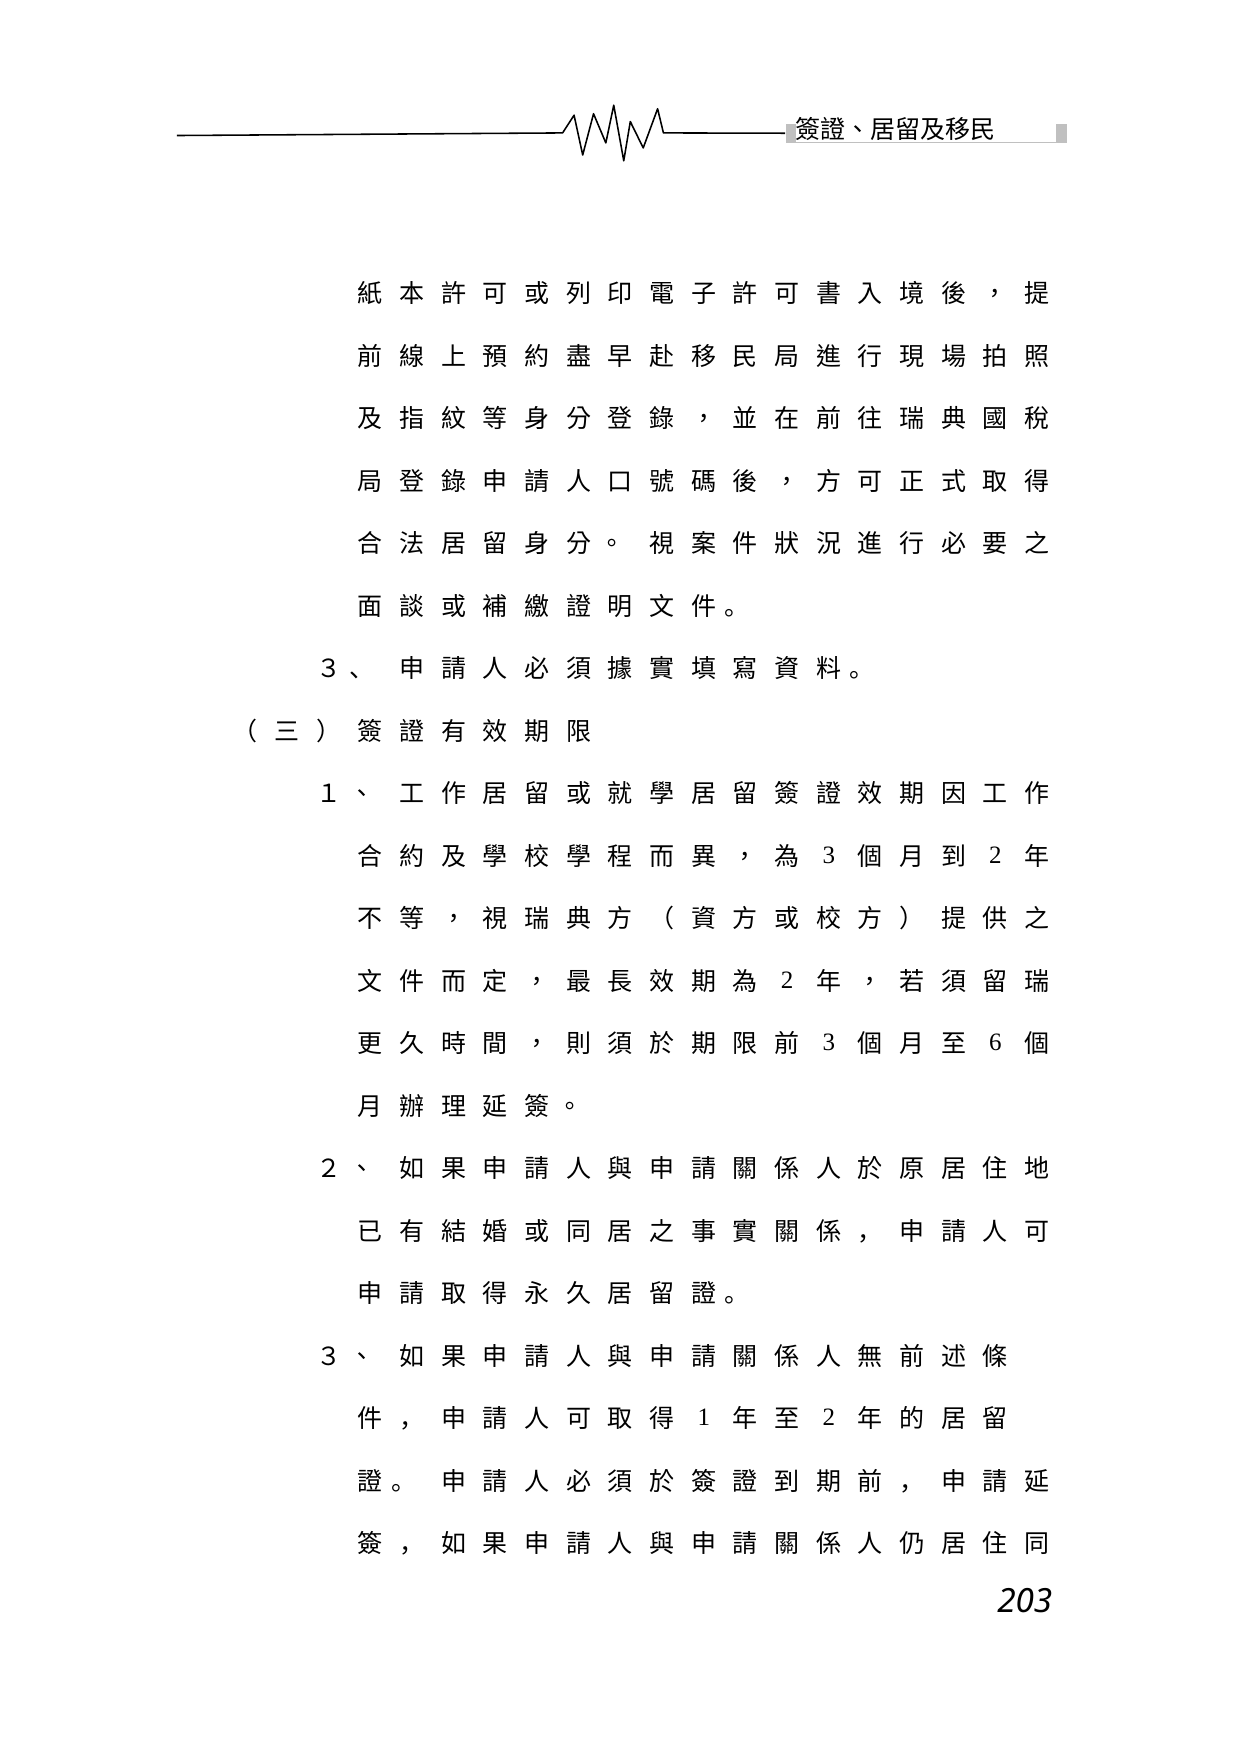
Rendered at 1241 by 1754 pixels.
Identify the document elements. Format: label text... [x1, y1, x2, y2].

text ２、如果申請人與申請關係人於原居住地已有結婚或同居之事實關係，申請人可申請取得永久居留證。 [281, 1125, 1058, 1313]
text １、工作居留或就學居留簽證效期因工作合約及學校學程而異，為3個月到2年不等，視瑞典方（資方或校方）提供之文件而定，最長效期為2年，若須留瑞更久時間，則須於期限前3個月至6個月辦理延簽。 [281, 750, 1058, 1125]
text ３、申請人必須據實填寫資料。 [281, 625, 1058, 688]
text （三）簽證有效期限 [207, 688, 1058, 750]
text ３、如果申請人與申請關係人無前述條件，申請人可取得1年至2年的居留證。申請人必須於簽證到期前，申請延簽，如果申請人與申請關係人仍居住同 [281, 1313, 1058, 1563]
text 紙本許可或列印電子許可書入境後，提前線上預約盡早赴移民局進行現場拍照及指紋等身分登錄，並在前往瑞典國稅局登錄申請人口號碼後，方可正式取得合法居留身分。視案件狀況進行必要之面談或補繳證明文件。 [281, 250, 1058, 625]
